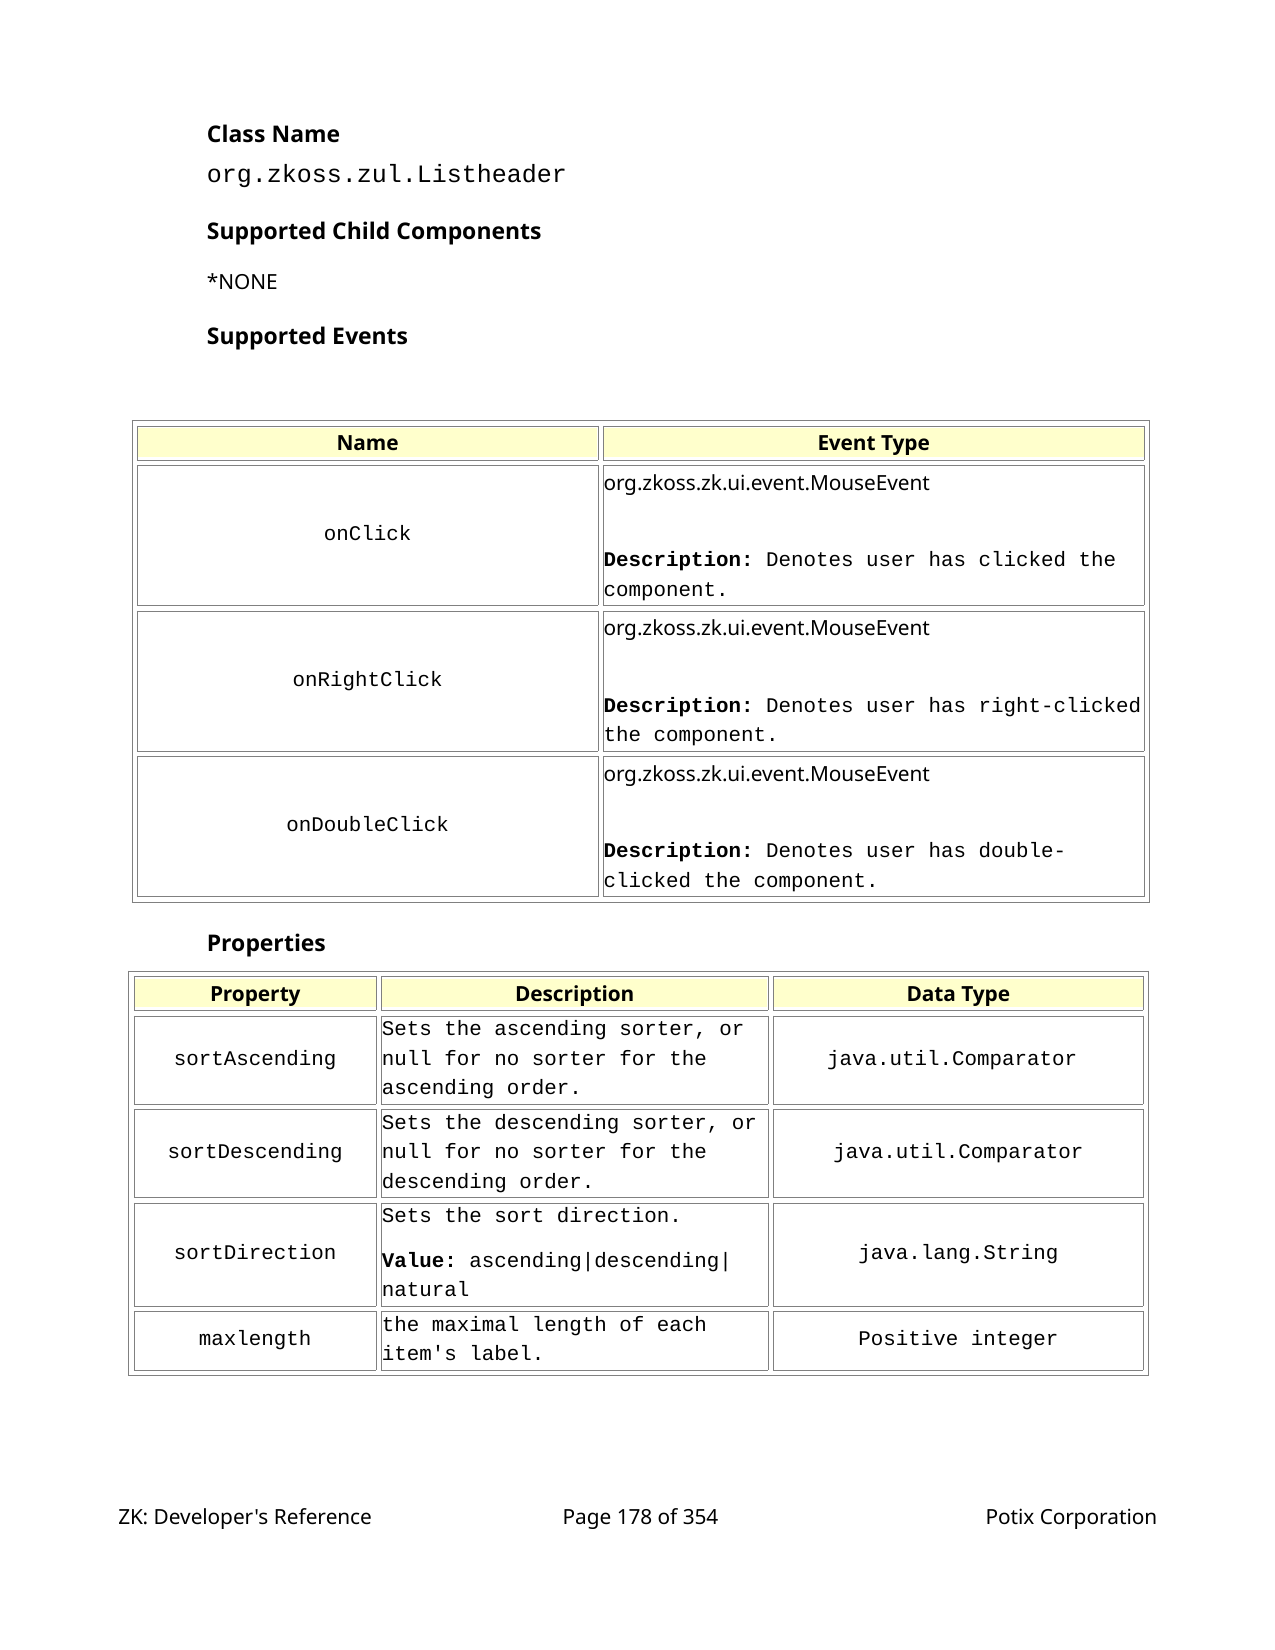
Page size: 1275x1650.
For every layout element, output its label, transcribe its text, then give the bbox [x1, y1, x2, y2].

table_cell Sets the descending sorter, or null for no sorter for the descending order. [379, 1104, 770, 1197]
table_cell java.util.Comparator [770, 1010, 1146, 1104]
table_cell org.zkoss.zk.ui.event.MouseEvent Description: Denotes user has double-clicked the component. [600, 751, 1147, 896]
table_cell sortDescending [131, 1104, 379, 1197]
subtitle Properties [207, 927, 1157, 958]
table_cell Sets the ascending sorter, or null for no sorter for the ascending order. [379, 1010, 770, 1104]
text *NONE [207, 267, 1157, 295]
table_cell sortDirection [131, 1197, 379, 1306]
table_cell the maximal length of each item's label. [379, 1306, 770, 1370]
table_header Description [379, 972, 770, 1010]
table_header Event Type [600, 421, 1147, 459]
table_header Data Type [770, 972, 1146, 1010]
table_cell sortAscending [131, 1010, 379, 1104]
table_cell java.lang.String [770, 1197, 1146, 1306]
subtitle Supported Events [207, 320, 1157, 351]
subtitle Supported Child Components [207, 215, 1157, 246]
table_header Name [134, 421, 600, 459]
table_cell Sets the sort direction. Value: ascending|descending|natural [379, 1197, 770, 1306]
table_cell java.util.Comparator [770, 1104, 1146, 1197]
table_cell onDoubleClick [134, 751, 600, 896]
table_cell onRightClick [134, 605, 600, 751]
table_cell Positive integer [770, 1306, 1146, 1370]
table_cell org.zkoss.zk.ui.event.MouseEvent Description: Denotes user has right-clicked the component. [600, 605, 1147, 751]
table_cell onClick [134, 460, 600, 605]
table_cell maxlength [131, 1306, 379, 1370]
subtitle Class Name [207, 118, 1157, 149]
table_header Property [131, 972, 379, 1010]
text org.zkoss.zul.Listheader [207, 162, 1157, 190]
table_cell org.zkoss.zk.ui.event.MouseEvent Description: Denotes user has clicked the component. [600, 460, 1147, 605]
